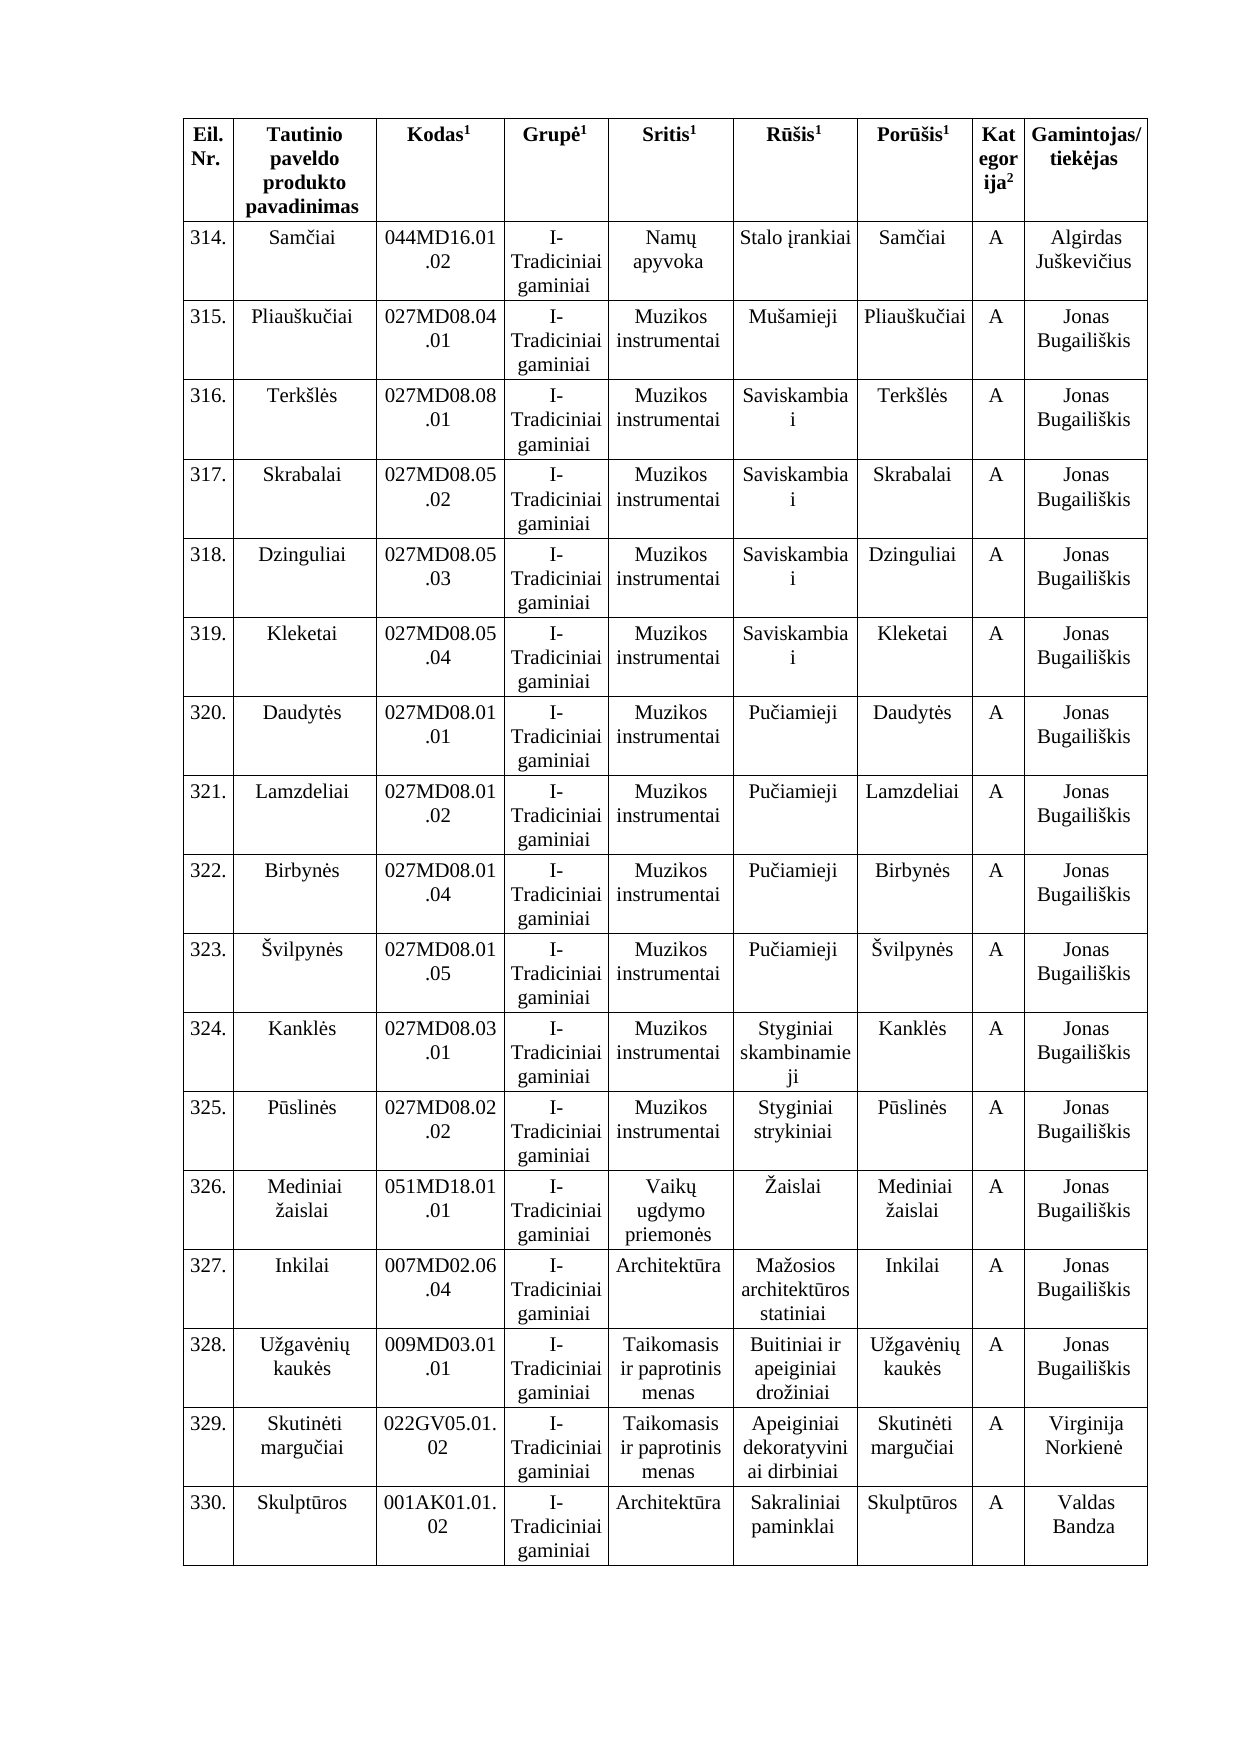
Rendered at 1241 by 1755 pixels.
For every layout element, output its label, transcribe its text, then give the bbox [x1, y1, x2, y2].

table_cell 330. [184, 1487, 233, 1565]
table_cell Muzikos instrumentai [609, 1013, 733, 1091]
table_cell Skutinėti margučiai [234, 1408, 376, 1486]
table_cell I-Tradiciniai gaminiai [505, 460, 608, 537]
table_cell I-Tradiciniai gaminiai [505, 1408, 608, 1486]
table_cell A [973, 380, 1024, 458]
table_cell A [973, 776, 1024, 854]
table_cell Kanklės [858, 1013, 972, 1091]
table_cell Kleketai [234, 618, 376, 696]
table_cell 027MD08.03.01 [377, 1013, 504, 1091]
table_cell I-Tradiciniai gaminiai [505, 697, 608, 775]
table_cell Sakraliniai paminklai [734, 1487, 857, 1565]
table_header Sritis1 [609, 119, 733, 221]
table_cell I-Tradiciniai gaminiai [505, 222, 608, 300]
table_cell Jonas Bugailiškis [1025, 460, 1147, 537]
table_cell A [973, 1171, 1024, 1249]
table_cell Daudytės [858, 697, 972, 775]
table_cell Saviskambiai [734, 380, 857, 458]
table_cell Saviskambiai [734, 618, 857, 696]
table_cell Mažosios architektūros statiniai [734, 1250, 857, 1328]
table_cell Lamzdeliai [858, 776, 972, 854]
table_cell 027MD08.01.04 [377, 855, 504, 933]
table_cell Apeiginiai dekoratyviniai dirbiniai [734, 1408, 857, 1486]
table_cell 320. [184, 697, 233, 775]
table_cell I-Tradiciniai gaminiai [505, 1250, 608, 1328]
table_header Rūšis1 [734, 119, 857, 221]
table_cell Skrabalai [234, 460, 376, 537]
table_cell Mušamieji [734, 301, 857, 379]
table_cell 051MD18.01.01 [377, 1171, 504, 1249]
table_header Kodas1 [377, 119, 504, 221]
table_cell A [973, 1013, 1024, 1091]
table_cell I-Tradiciniai gaminiai [505, 301, 608, 379]
table_cell A [973, 460, 1024, 537]
table_cell Pučiamieji [734, 776, 857, 854]
table_cell Pūslinės [858, 1092, 972, 1170]
table_cell Užgavėnių kaukės [234, 1329, 376, 1407]
table_cell 001AK01.01.02 [377, 1487, 504, 1565]
table_cell 027MD08.05.04 [377, 618, 504, 696]
table_cell 323. [184, 934, 233, 1012]
table_cell Terkšlės [858, 380, 972, 458]
table_cell A [973, 222, 1024, 300]
table_cell 316. [184, 380, 233, 458]
table_cell Pučiamieji [734, 855, 857, 933]
table_cell I-Tradiciniai gaminiai [505, 1013, 608, 1091]
table_cell A [973, 539, 1024, 617]
table_cell I-Tradiciniai gaminiai [505, 1487, 608, 1565]
table_cell 027MD08.04.01 [377, 301, 504, 379]
table_cell 027MD08.02.02 [377, 1092, 504, 1170]
table_cell 325. [184, 1092, 233, 1170]
table_cell Jonas Bugailiškis [1025, 776, 1147, 854]
table_cell Pučiamieji [734, 697, 857, 775]
table_cell A [973, 1250, 1024, 1328]
table_cell I-Tradiciniai gaminiai [505, 618, 608, 696]
table_cell 009MD03.01.01 [377, 1329, 504, 1407]
table_cell Jonas Bugailiškis [1025, 934, 1147, 1012]
table_cell 314. [184, 222, 233, 300]
table_cell I-Tradiciniai gaminiai [505, 855, 608, 933]
table_cell Švilpynės [234, 934, 376, 1012]
table_cell Samčiai [858, 222, 972, 300]
table_cell 027MD08.05.03 [377, 539, 504, 617]
table_header Gamintojas/ tiekėjas [1025, 119, 1147, 221]
table_cell 022GV05.01.02 [377, 1408, 504, 1486]
table_cell Skulptūros [234, 1487, 376, 1565]
table_cell Algirdas Juškevičius [1025, 222, 1147, 300]
table_cell 007MD02.06.04 [377, 1250, 504, 1328]
table_cell Jonas Bugailiškis [1025, 618, 1147, 696]
table_cell Mediniai žaislai [234, 1171, 376, 1249]
table_cell Styginiai skambinamieji [734, 1013, 857, 1091]
table_cell Muzikos instrumentai [609, 618, 733, 696]
table_cell Skulptūros [858, 1487, 972, 1565]
table_cell A [973, 301, 1024, 379]
table_cell 044MD16.01.02 [377, 222, 504, 300]
table_cell Skutinėti margučiai [858, 1408, 972, 1486]
table_cell I-Tradiciniai gaminiai [505, 776, 608, 854]
table_cell A [973, 1329, 1024, 1407]
table_cell Samčiai [234, 222, 376, 300]
table_cell Muzikos instrumentai [609, 855, 733, 933]
table_cell Švilpynės [858, 934, 972, 1012]
table_cell Užgavėnių kaukės [858, 1329, 972, 1407]
table_cell Namų apyvoka [609, 222, 733, 300]
table_cell Muzikos instrumentai [609, 539, 733, 617]
table_cell 027MD08.01.02 [377, 776, 504, 854]
table_cell Mediniai žaislai [858, 1171, 972, 1249]
table_cell A [973, 934, 1024, 1012]
table_header Eil. Nr. [184, 119, 233, 221]
table_cell Jonas Bugailiškis [1025, 1013, 1147, 1091]
table_cell Jonas Bugailiškis [1025, 1092, 1147, 1170]
table_cell Dzinguliai [858, 539, 972, 617]
table_cell Virginija Norkienė [1025, 1408, 1147, 1486]
table_cell Muzikos instrumentai [609, 776, 733, 854]
table_cell Dzinguliai [234, 539, 376, 617]
table_cell 321. [184, 776, 233, 854]
table_cell Architektūra [609, 1250, 733, 1328]
table_cell Taikomasis ir paprotinis menas [609, 1408, 733, 1486]
table_cell 318. [184, 539, 233, 617]
table_cell 322. [184, 855, 233, 933]
table_cell I-Tradiciniai gaminiai [505, 934, 608, 1012]
table_cell 324. [184, 1013, 233, 1091]
table_cell 027MD08.01.05 [377, 934, 504, 1012]
table_cell Skrabalai [858, 460, 972, 537]
table_cell A [973, 1092, 1024, 1170]
table_cell Lamzdeliai [234, 776, 376, 854]
table_cell Muzikos instrumentai [609, 380, 733, 458]
table_cell 326. [184, 1171, 233, 1249]
table_cell Vaikų ugdymo priemonės [609, 1171, 733, 1249]
table_cell Muzikos instrumentai [609, 460, 733, 537]
table_cell Žaislai [734, 1171, 857, 1249]
table_cell Valdas Bandza [1025, 1487, 1147, 1565]
table_cell A [973, 855, 1024, 933]
table_cell Jonas Bugailiškis [1025, 380, 1147, 458]
table_cell Jonas Bugailiškis [1025, 539, 1147, 617]
table_cell Stalo įrankiai [734, 222, 857, 300]
table_cell Muzikos instrumentai [609, 934, 733, 1012]
table_cell A [973, 1487, 1024, 1565]
table_cell Kanklės [234, 1013, 376, 1091]
table_cell Taikomasis ir paprotinis menas [609, 1329, 733, 1407]
table_cell Muzikos instrumentai [609, 697, 733, 775]
table_cell Muzikos instrumentai [609, 1092, 733, 1170]
table_cell 329. [184, 1408, 233, 1486]
table_cell Styginiai strykiniai [734, 1092, 857, 1170]
table_cell I-Tradiciniai gaminiai [505, 539, 608, 617]
table_cell Jonas Bugailiškis [1025, 1250, 1147, 1328]
table_cell Kleketai [858, 618, 972, 696]
table_cell Pliauškučiai [858, 301, 972, 379]
table_cell I-Tradiciniai gaminiai [505, 1171, 608, 1249]
table_header Porūšis1 [858, 119, 972, 221]
table_cell Saviskambiai [734, 460, 857, 537]
table_cell 315. [184, 301, 233, 379]
table_cell Inkilai [234, 1250, 376, 1328]
table_cell I-Tradiciniai gaminiai [505, 1329, 608, 1407]
table_cell Jonas Bugailiškis [1025, 1329, 1147, 1407]
table_cell Buitiniai ir apeiginiai drožiniai [734, 1329, 857, 1407]
table_cell Jonas Bugailiškis [1025, 301, 1147, 379]
table_cell I-Tradiciniai gaminiai [505, 1092, 608, 1170]
table_cell 328. [184, 1329, 233, 1407]
table_cell Inkilai [858, 1250, 972, 1328]
table_cell 319. [184, 618, 233, 696]
table_cell Pliauškučiai [234, 301, 376, 379]
table_cell 027MD08.01.01 [377, 697, 504, 775]
table_cell Terkšlės [234, 380, 376, 458]
table_cell A [973, 697, 1024, 775]
table_cell Birbynės [234, 855, 376, 933]
table_cell Architektūra [609, 1487, 733, 1565]
table_cell 027MD08.08.01 [377, 380, 504, 458]
table_cell 317. [184, 460, 233, 537]
table_cell Jonas Bugailiškis [1025, 1171, 1147, 1249]
table_header Kategorija2 [973, 119, 1024, 221]
table_cell 327. [184, 1250, 233, 1328]
table_cell Pučiamieji [734, 934, 857, 1012]
table_header Grupė1 [505, 119, 608, 221]
table_cell 027MD08.05.02 [377, 460, 504, 537]
table_cell Jonas Bugailiškis [1025, 855, 1147, 933]
table_cell Jonas Bugailiškis [1025, 697, 1147, 775]
table_cell A [973, 1408, 1024, 1486]
table_cell A [973, 618, 1024, 696]
table_cell Birbynės [858, 855, 972, 933]
table_header Tautinio paveldo produkto pavadinimas [234, 119, 376, 221]
table_cell Muzikos instrumentai [609, 301, 733, 379]
table_cell Daudytės [234, 697, 376, 775]
table_cell Pūslinės [234, 1092, 376, 1170]
table_cell Saviskambiai [734, 539, 857, 617]
table_cell I-Tradiciniai gaminiai [505, 380, 608, 458]
